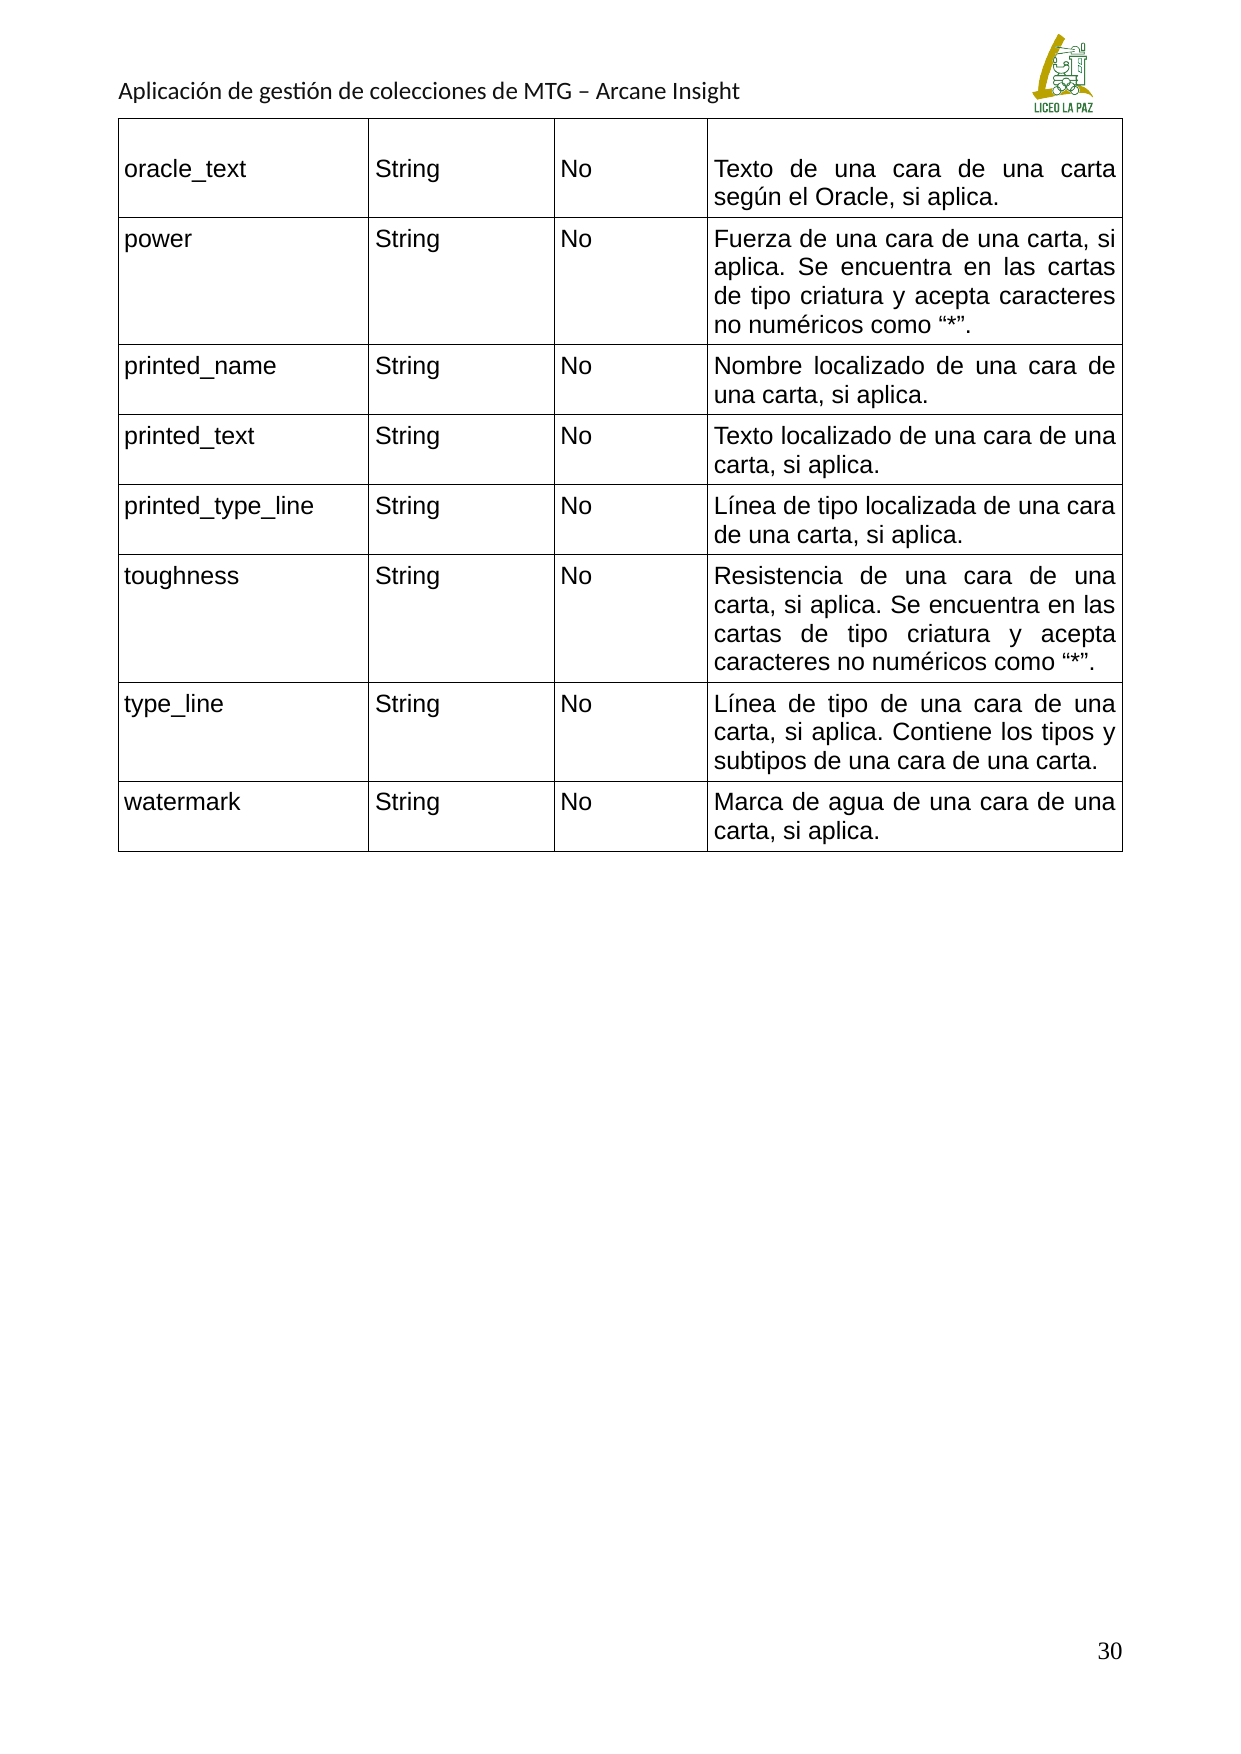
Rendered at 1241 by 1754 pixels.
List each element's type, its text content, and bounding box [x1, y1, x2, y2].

table_cell Fuerza de una cara de una carta, si aplica. Se encuentra en las cartas de tipo criatura y acepta caracteres no numéricos como “*”. [708, 218, 1122, 344]
table_cell No [555, 218, 707, 344]
table_cell No [555, 119, 707, 217]
table_cell No [555, 345, 707, 414]
table_cell Resistencia de una cara de una carta, si aplica. Se encuentra en las cartas de tipo criatura y acepta caracteres no numéricos como “*”. [708, 555, 1122, 682]
table_cell No [555, 555, 707, 682]
table_cell toughness [119, 555, 368, 682]
table_cell String [369, 415, 554, 484]
table_cell String [369, 782, 554, 851]
table_cell No [555, 415, 707, 484]
table_cell power [119, 218, 368, 344]
table_cell Línea de tipo localizada de una cara de una carta, si aplica. [708, 485, 1122, 554]
table_cell String [369, 485, 554, 554]
table_cell oracle_text [119, 119, 368, 217]
table_cell Texto de una cara de una carta según el Oracle, si aplica. [708, 119, 1122, 217]
table_cell Línea de tipo de una cara de una carta, si aplica. Contiene los tipos y subtipos de una cara de una carta. [708, 683, 1122, 781]
table_cell Marca de agua de una cara de una carta, si aplica. [708, 782, 1122, 851]
table_cell type_line [119, 683, 368, 781]
table_cell No [555, 485, 707, 554]
picture [1025, 26, 1100, 121]
table_cell printed_name [119, 345, 368, 414]
table_cell watermark [119, 782, 368, 851]
table_cell String [369, 345, 554, 414]
table_cell No [555, 683, 707, 781]
table_cell String [369, 218, 554, 344]
table_cell String [369, 555, 554, 682]
table_cell No [555, 782, 707, 851]
table_cell String [369, 683, 554, 781]
table_cell Nombre localizado de una cara de una carta, si aplica. [708, 345, 1122, 414]
table_cell String [369, 119, 554, 217]
table_cell Texto localizado de una cara de una carta, si aplica. [708, 415, 1122, 484]
table_cell printed_text [119, 415, 368, 484]
table_cell printed_type_line [119, 485, 368, 554]
